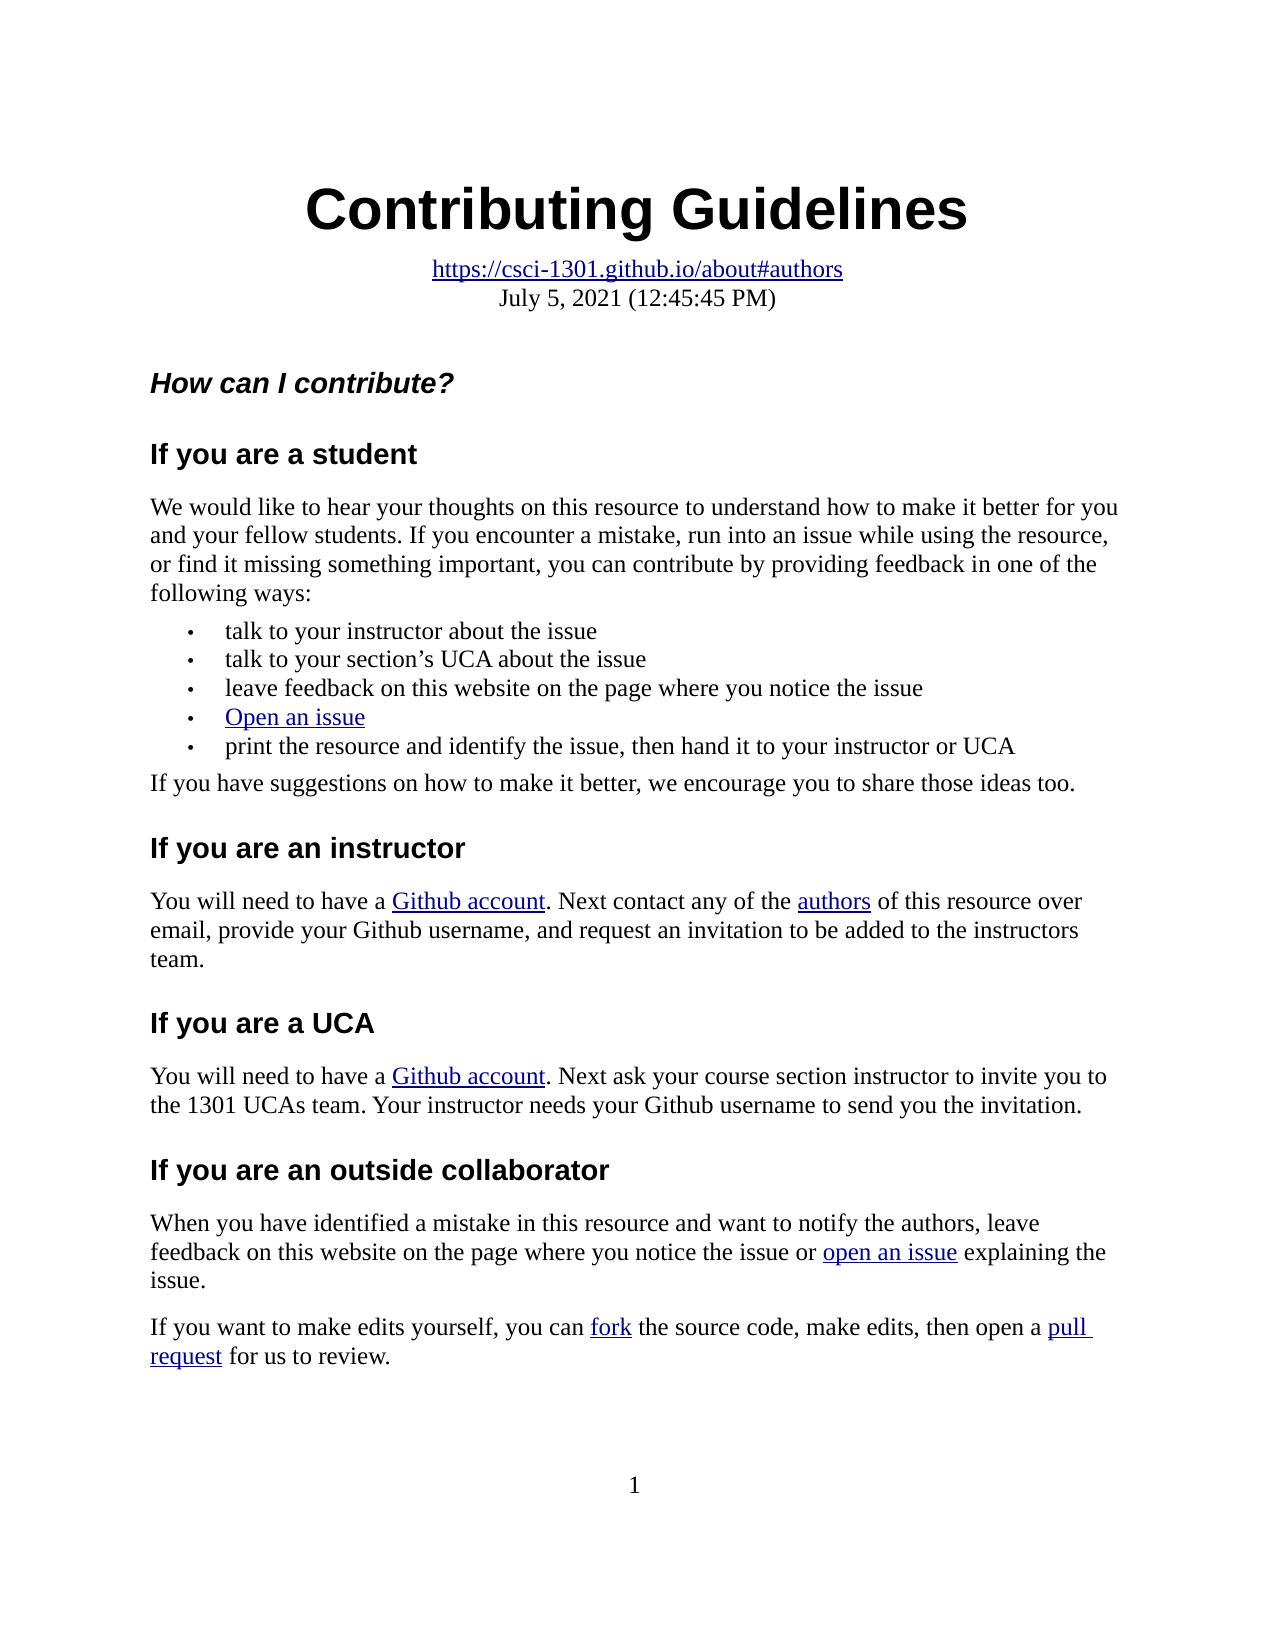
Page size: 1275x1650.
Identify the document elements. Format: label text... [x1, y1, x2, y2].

text If you have suggestions on how to make it better, we encourage you to share those ideas too. [150, 768, 1125, 797]
subtitle If you are a student [150, 437, 1125, 470]
title Contributing Guidelines [150, 175, 1125, 242]
list print the resource and identify the issue, then hand it to your instructor or UCA [187, 731, 1125, 759]
subtitle If you are a UCA [150, 1006, 1125, 1040]
text You will need to have a Github account. Next contact any of the authors of this resource over email, provide your Github username, and request an invitation to be added to the instructors team. [150, 886, 1125, 972]
subtitle If you are an instructor [150, 831, 1125, 865]
text If you want to make edits yourself, you can fork the source code, make edits, then open a pull request for us to review. [150, 1312, 1125, 1369]
text July 5, 2021 (12:45:45 PM) [150, 283, 1125, 312]
list Open an issue [187, 702, 1125, 731]
text We would like to hear your thoughts on this resource to understand how to make it better for you and your fellow students. If you encounter a mistake, run into an issue while using the resource, or find it missing something important, you can contribute by providing feedback in one of the following ways: [150, 492, 1125, 607]
text https://csci-1301.github.io/about#authors [150, 254, 1125, 283]
text You will need to have a Github account. Next ask your course section instructor to invite you to the 1301 UCAs team. Your instructor needs your Github username to send you the invitation. [150, 1061, 1125, 1119]
subtitle If you are an outside collaborator [150, 1153, 1125, 1186]
list leave feedback on this website on the page where you notice the issue [187, 673, 1125, 702]
text When you have identified a mistake in this resource and want to notify the authors, leave feedback on this website on the page where you notice the issue or open an issue explaining the issue. [150, 1208, 1125, 1294]
subtitle How can I contribute? [150, 366, 1125, 399]
list talk to your section’s UCA about the issue [187, 644, 1125, 673]
list talk to your instructor about the issue [187, 616, 1125, 644]
